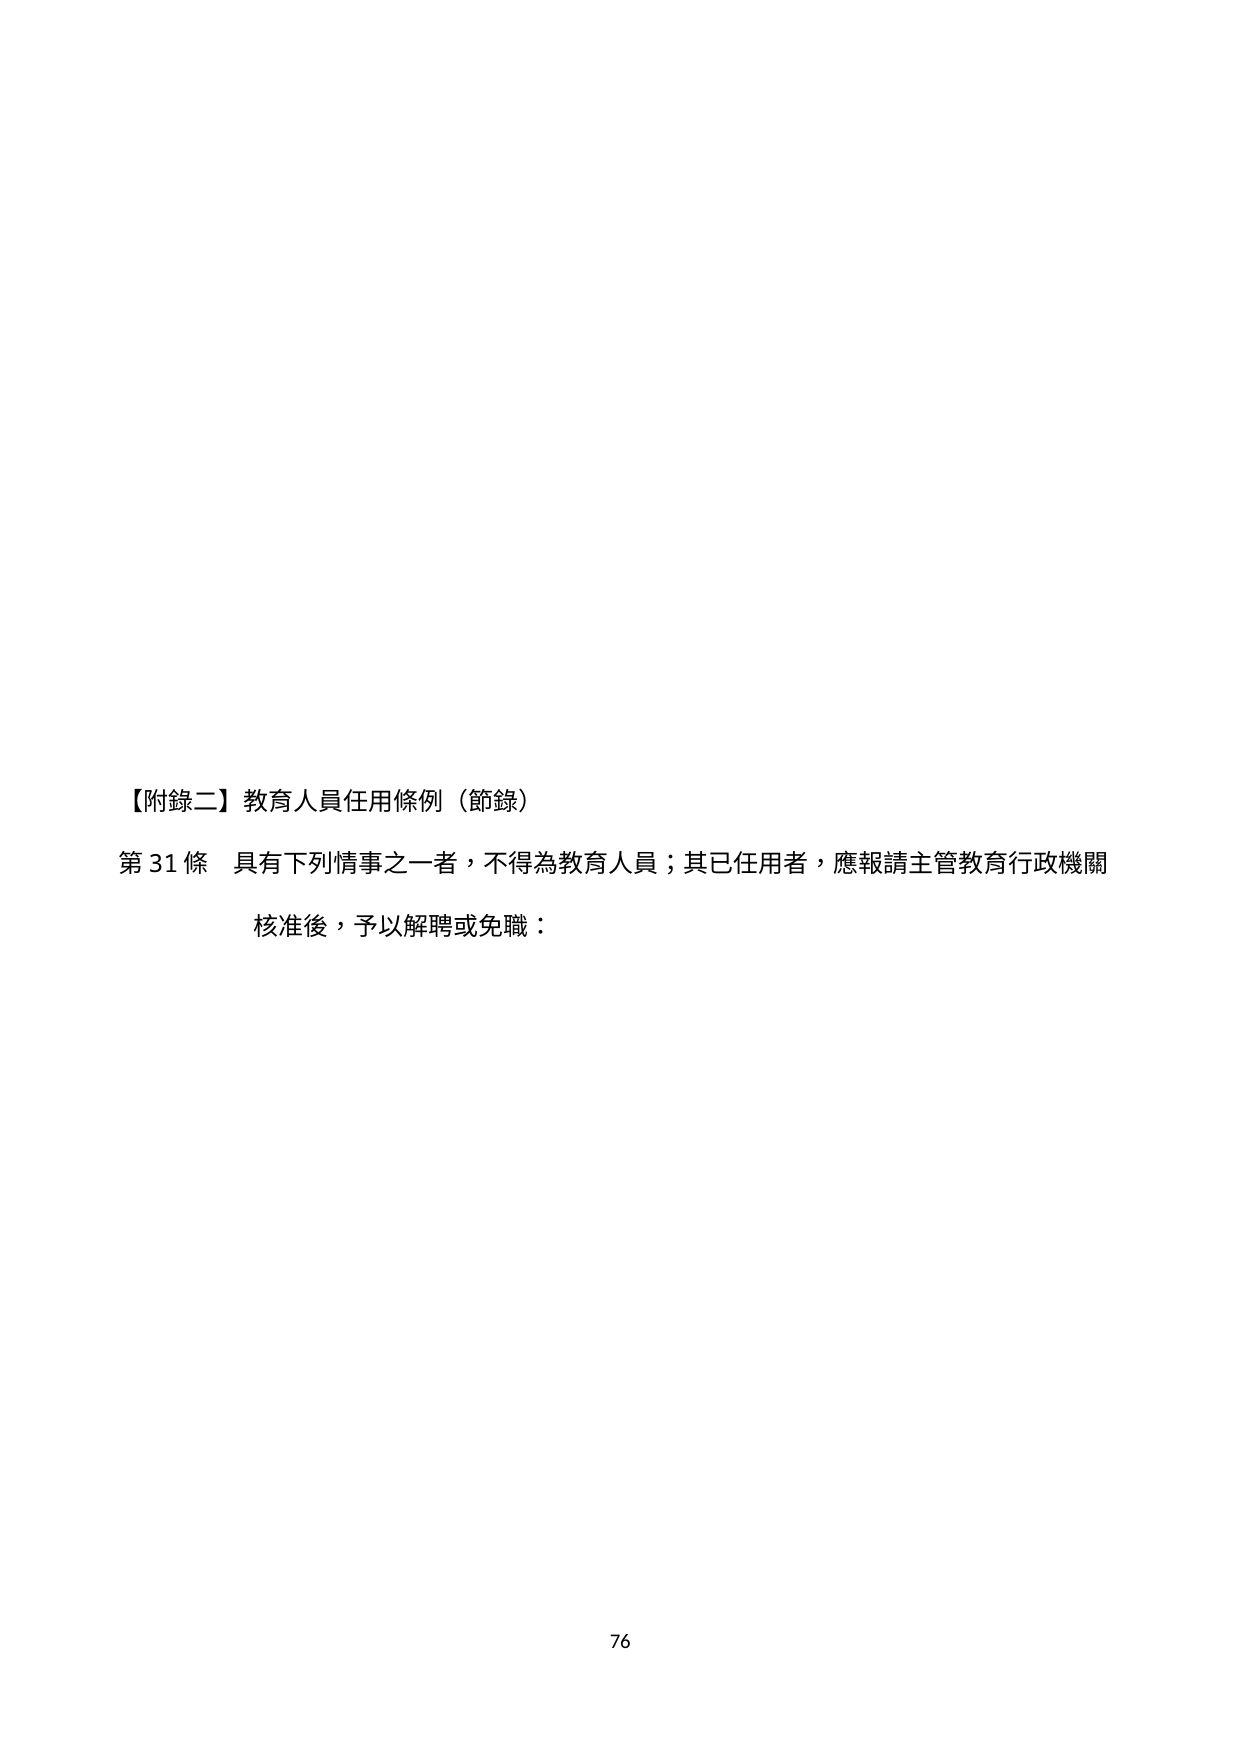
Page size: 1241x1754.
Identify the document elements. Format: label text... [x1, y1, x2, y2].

text 第31條 具有下列情事之一者，不得為教育人員；其已任用者，應報請主管教育行政機關 [118, 820, 1122, 883]
text 【附錄二】教育人員任用條例（節錄） [118, 758, 1122, 820]
text 核准後，予以解聘或免職： [118, 883, 1122, 945]
